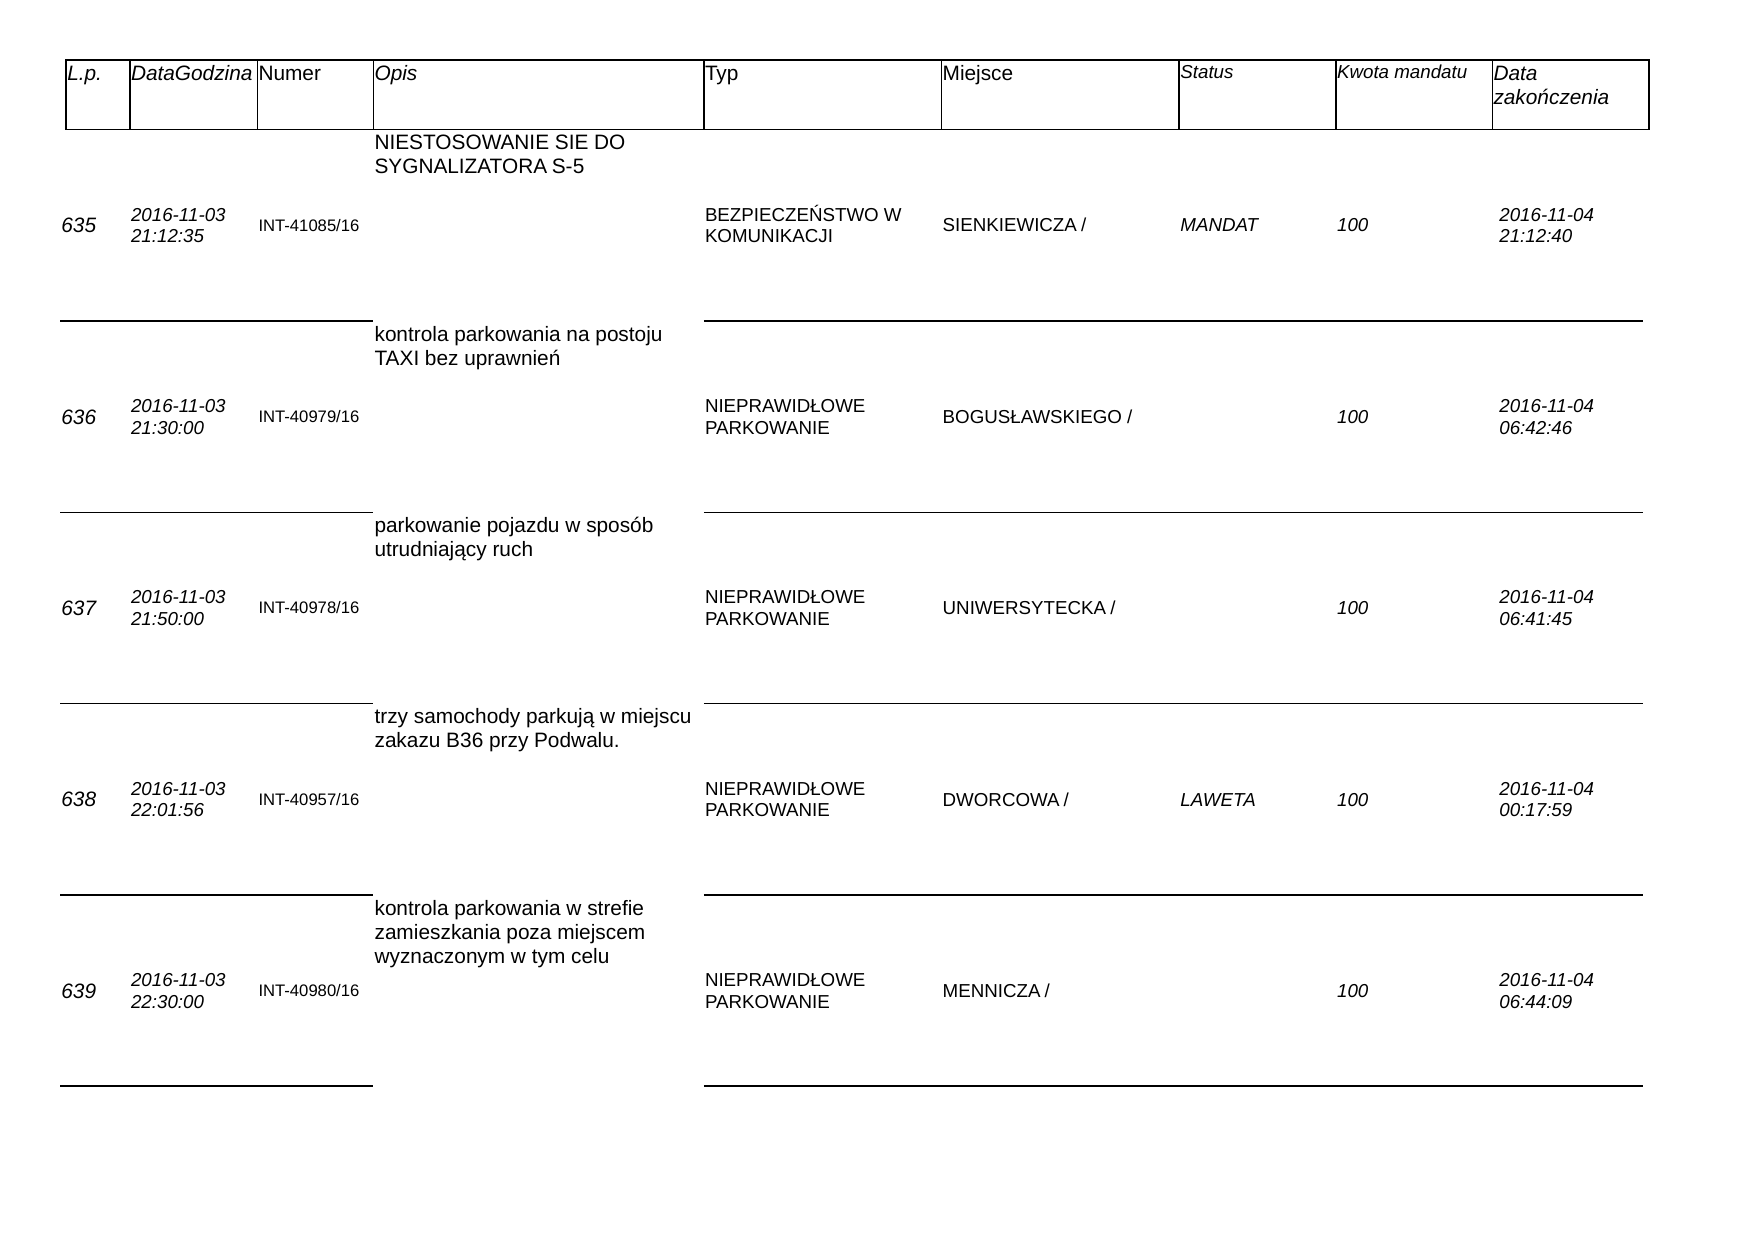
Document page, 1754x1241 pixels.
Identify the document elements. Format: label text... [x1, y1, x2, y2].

table_cell INT-40978/16 [257, 513, 373, 703]
table_header [60, 59, 65, 129]
table_cell NIEPRAWIDŁOWE PARKOWANIE [704, 322, 941, 511]
table_cell 639 [60, 896, 130, 1085]
table_header Numer [258, 61, 373, 129]
table_header Status [1180, 61, 1335, 129]
table_header Miejsce [942, 61, 1178, 129]
table_cell INT-41085/16 [257, 130, 373, 320]
table_cell UNIWERSYTECKA / [941, 513, 1179, 703]
table_cell 637 [60, 513, 130, 703]
table_cell MANDAT [1179, 130, 1336, 320]
table_cell [1179, 513, 1336, 703]
table_header Kwota mandatu [1337, 61, 1492, 129]
table_cell BOGUSŁAWSKIEGO / [941, 322, 1179, 511]
table_cell 100 [1336, 896, 1498, 1085]
table_cell SIENKIEWICZA / [941, 130, 1179, 320]
table_cell 100 [1336, 513, 1498, 703]
table_cell 2016-11-03 21:50:00 [130, 513, 257, 703]
table_cell 638 [60, 704, 130, 894]
table_header Data zakończenia [1493, 61, 1648, 129]
table_cell INT-40980/16 [257, 896, 373, 1085]
table_cell 2016-11-03 22:01:56 [130, 704, 257, 894]
table_cell LAWETA [1179, 704, 1336, 894]
table_cell [1179, 896, 1336, 1085]
table_cell 2016-11-03 21:30:00 [130, 322, 257, 511]
table_cell 100 [1336, 130, 1498, 320]
table_cell BEZPIECZEŃSTWO W KOMUNIKACJI [704, 130, 941, 320]
table_cell trzy samochody parkują w miejscu zakazu B36 przy Podwalu. [373, 703, 704, 894]
table_cell 100 [1336, 322, 1498, 511]
table_cell 635 [60, 129, 130, 320]
table_cell NIESTOSOWANIE SIE DO SYGNALIZATORA S-5 [373, 130, 704, 320]
table_cell INT-40957/16 [257, 704, 373, 894]
table_cell NIEPRAWIDŁOWE PARKOWANIE [704, 704, 941, 894]
table_cell 2016-11-03 22:30:00 [130, 896, 257, 1085]
table_cell 2016-11-04 06:42:46 [1498, 322, 1643, 511]
table_cell [1643, 320, 1649, 511]
table_header DataGodzina [131, 61, 257, 129]
table_cell 2016-11-04 06:41:45 [1498, 513, 1643, 703]
table_cell [1179, 322, 1336, 511]
table_header L.p. [67, 61, 129, 129]
table_cell INT-40979/16 [257, 322, 373, 511]
table_cell DWORCOWA / [941, 704, 1179, 894]
table_cell 2016-11-04 00:17:59 [1498, 704, 1643, 894]
table_cell NIEPRAWIDŁOWE PARKOWANIE [704, 513, 941, 703]
table_cell parkowanie pojazdu w sposób utrudniający ruch [373, 511, 704, 703]
table_header Opis [374, 61, 703, 129]
table_cell 100 [1336, 704, 1498, 894]
table_cell kontrola parkowania w strefie zamieszkania poza miejscem wyznaczonym w tym celu [373, 894, 704, 1085]
table_cell NIEPRAWIDŁOWE PARKOWANIE [704, 896, 941, 1085]
table_cell 2016-11-04 21:12:40 [1498, 130, 1643, 320]
table_cell MENNICZA / [941, 896, 1179, 1085]
table_cell 2016-11-04 06:44:09 [1498, 896, 1643, 1085]
table_cell [1643, 894, 1649, 1085]
table_cell [1643, 703, 1649, 894]
table_cell [1643, 130, 1649, 320]
table_header Typ [705, 61, 941, 129]
table_cell 636 [60, 322, 130, 511]
table_cell 2016-11-03 21:12:35 [130, 130, 257, 320]
table_cell [1643, 511, 1649, 703]
table_cell kontrola parkowania na postoju TAXI bez uprawnień [373, 320, 704, 511]
